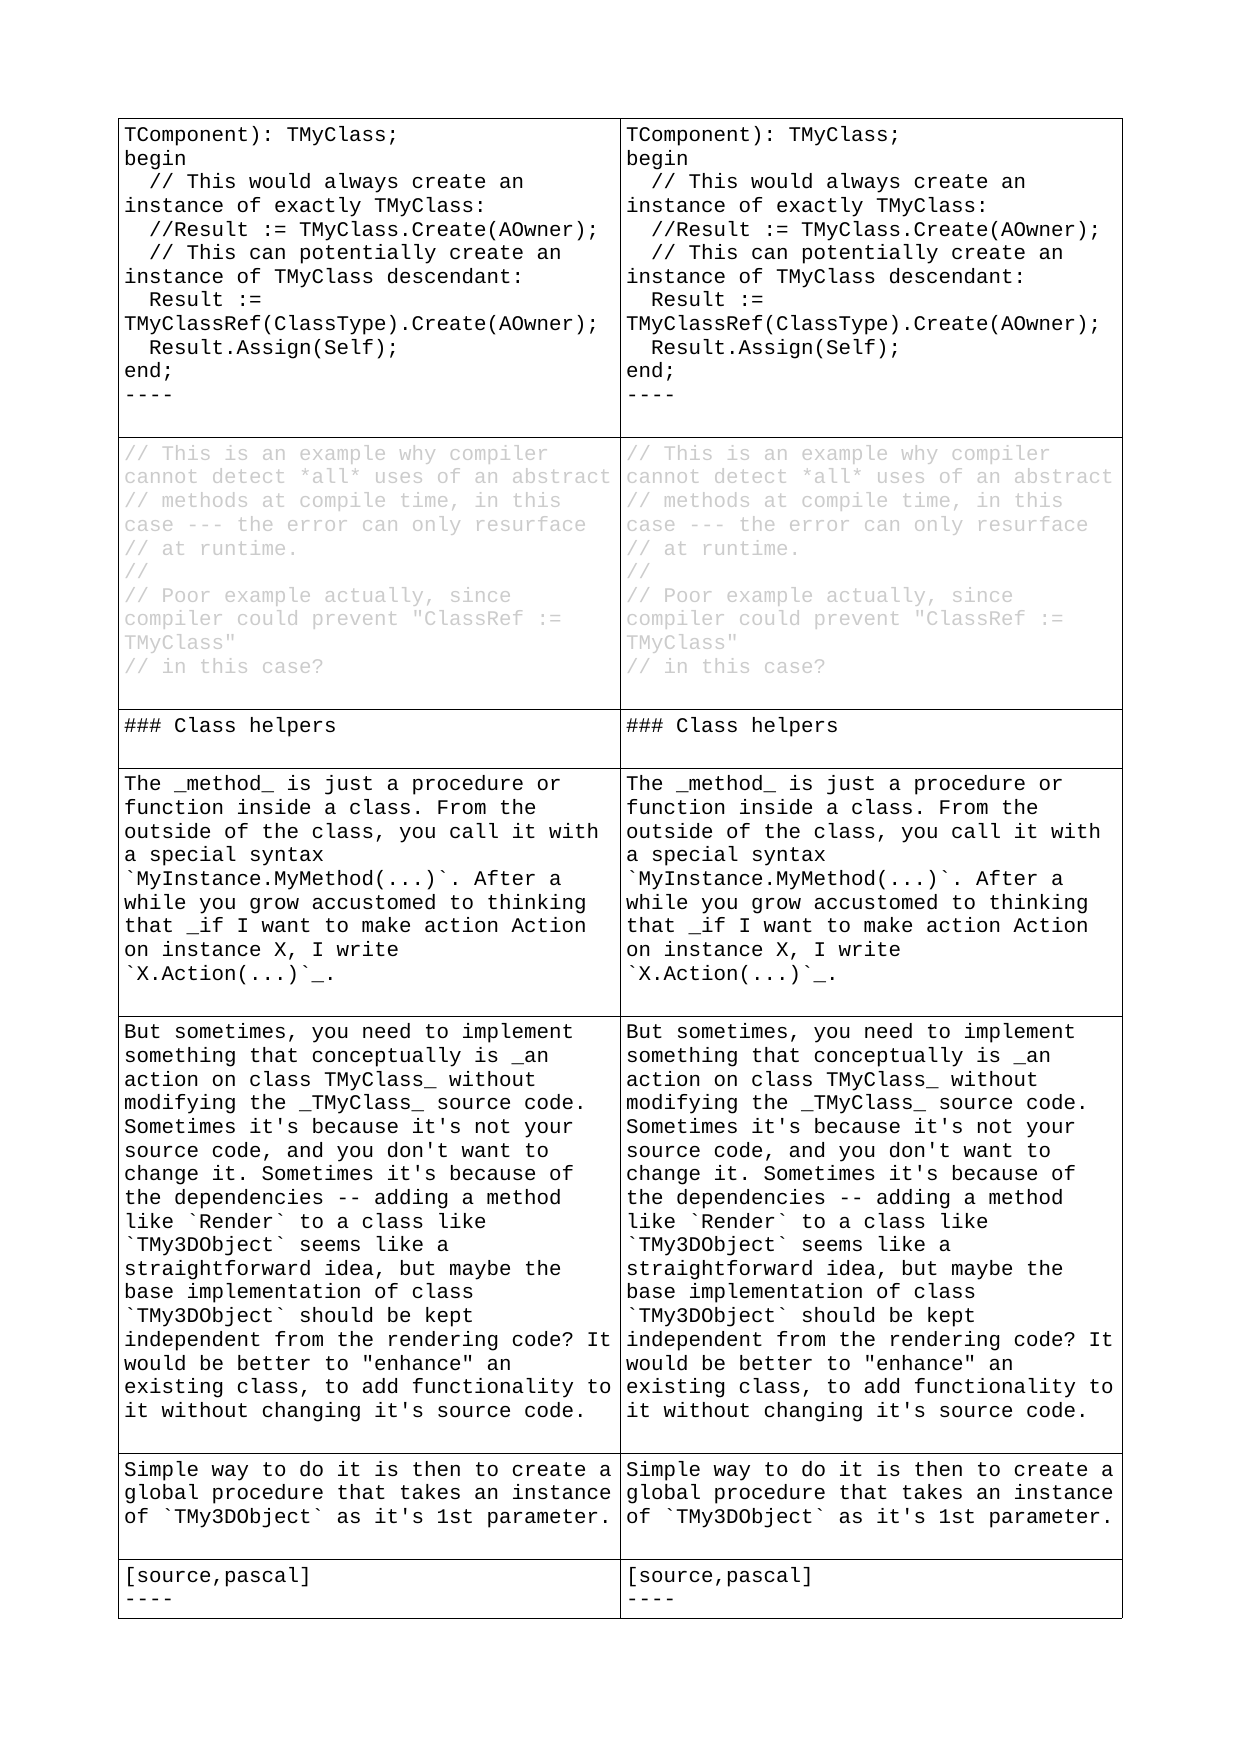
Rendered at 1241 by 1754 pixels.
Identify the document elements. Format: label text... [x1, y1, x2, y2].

table_cell The _method_ is just a procedure or function inside a class. From the outside of the class, you call it with a special syntax `MyInstance.MyMethod(...)`. After a while you grow accustomed to thinking that _if I want to make action Action on instance X, I write `X.Action(...)`_. [621, 769, 1122, 1016]
table_cell [source,pascal] [119, 1560, 620, 1618]
table_cell Simple way to do it is then to create a global procedure that takes an instance of `TMy3DObject` as it's 1st parameter. [119, 1454, 620, 1559]
table_cell [source,pascal] [621, 1560, 1122, 1618]
table_cell But sometimes, you need to implement something that conceptually is _an action on class TMyClass_ without modifying the _TMyClass_ source code. Sometimes it's because it's not your source code, and you don't want to change it. Sometimes it's because of the dependencies -- adding a method like `Render` to a class like `TMy3DObject` seems like a straightforward idea, but maybe the base implementation of class `TMy3DObject` should be kept independent from the rendering code? It would be better to "enhance" an existing class, to add functionality to it without changing it's source code. [119, 1017, 620, 1453]
table_cell // This is an example why compiler cannot detect *all* uses of an abstract // methods at compile time, in this case --- the error can only resurface // at runtime. // // Poor example actually, since compiler could prevent "ClassRef := TMyClass" // in this case? [621, 438, 1122, 709]
table_cell Simple way to do it is then to create a global procedure that takes an instance of `TMy3DObject` as it's 1st parameter. [621, 1454, 1122, 1559]
table_cell TComponent): TMyClass; begin // This would always create an instance of exactly TMyClass: //Result := TMyClass.Create(AOwner); // This can potentially create an instance of TMyClass descendant: Result := TMyClassRef(ClassType).Create(AOwner); Result.Assign(Self); end; ---- [621, 119, 1122, 437]
table_cell ### Class helpers [621, 710, 1122, 768]
table_cell But sometimes, you need to implement something that conceptually is _an action on class TMyClass_ without modifying the _TMyClass_ source code. Sometimes it's because it's not your source code, and you don't want to change it. Sometimes it's because of the dependencies -- adding a method like `Render` to a class like `TMy3DObject` seems like a straightforward idea, but maybe the base implementation of class `TMy3DObject` should be kept independent from the rendering code? It would be better to "enhance" an existing class, to add functionality to it without changing it's source code. [621, 1017, 1122, 1453]
table_cell The _method_ is just a procedure or function inside a class. From the outside of the class, you call it with a special syntax `MyInstance.MyMethod(...)`. After a while you grow accustomed to thinking that _if I want to make action Action on instance X, I write `X.Action(...)`_. [119, 769, 620, 1016]
table_cell TComponent): TMyClass; begin // This would always create an instance of exactly TMyClass: //Result := TMyClass.Create(AOwner); // This can potentially create an instance of TMyClass descendant: Result := TMyClassRef(ClassType).Create(AOwner); Result.Assign(Self); end; ---- [119, 119, 620, 437]
table_cell ### Class helpers [119, 710, 620, 768]
table_cell // This is an example why compiler cannot detect *all* uses of an abstract // methods at compile time, in this case --- the error can only resurface // at runtime. // // Poor example actually, since compiler could prevent "ClassRef := TMyClass" // in this case? [119, 438, 620, 709]
